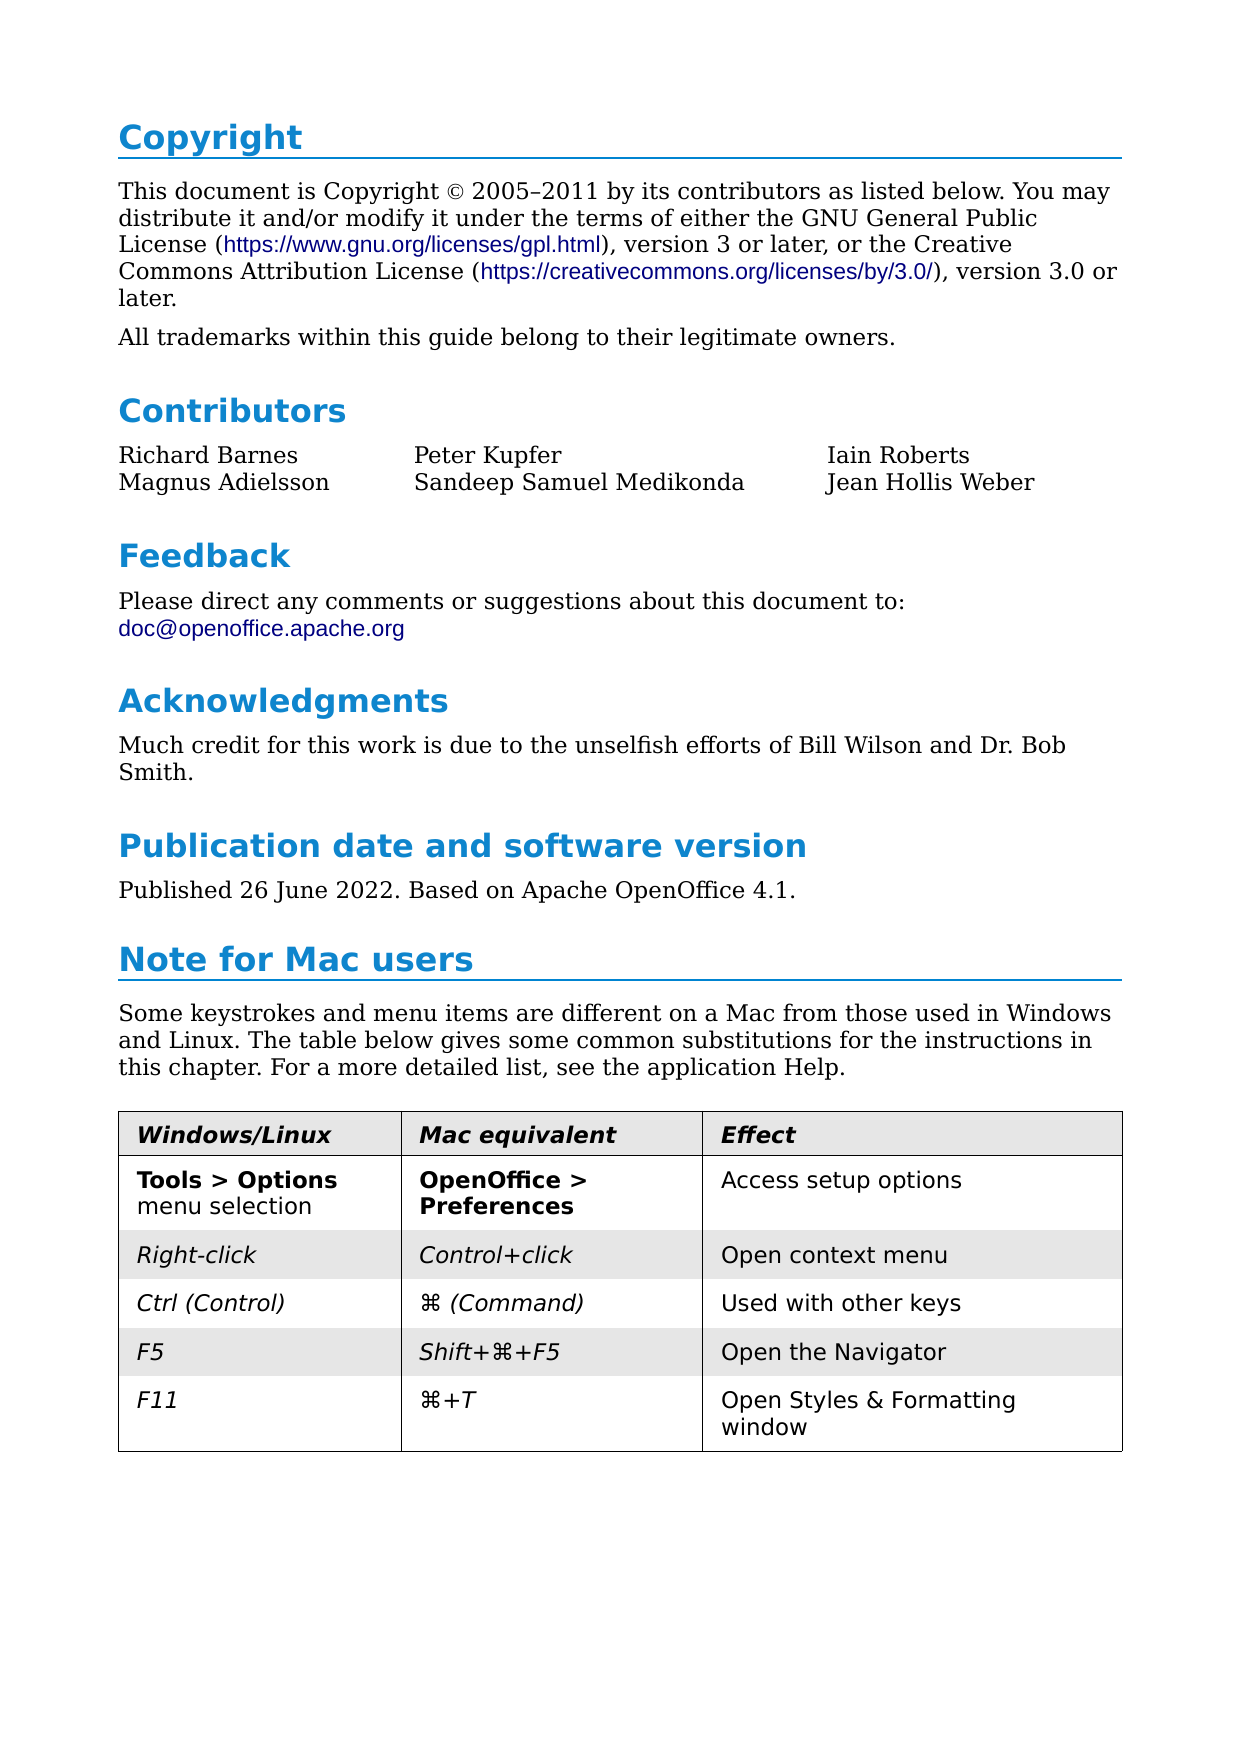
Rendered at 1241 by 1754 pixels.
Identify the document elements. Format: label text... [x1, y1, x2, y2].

text Much credit for this work is due to the unselfish efforts of Bill Wilson and Dr. Bob Smith. [118, 733, 1122, 786]
table_cell Right-click [119, 1230, 401, 1279]
table_cell Tools > Options menu selection [119, 1156, 401, 1230]
text Some keystrokes and menu items are different on a Mac from those used in Windows and Linux. The table below gives some common substitutions for the instructions in this chapter. For a more detailed list, see the application Help. [118, 1000, 1122, 1080]
text Publication date and software version [118, 828, 1122, 865]
text Contributors [118, 393, 1122, 430]
text Published 26 June 2022. Based on Apache OpenOffice 4.1. [118, 878, 1122, 904]
text This document is Copyright © 2005–2011 by its contributors as listed below. You may distribute it and/or modify it under the terms of either the GNU General Public License (https://www.gnu.org/licenses/gpl.html), version 3 or later, or the Creative Commons Attribution License (https://creativecommons.org/licenses/by/3.0/), version 3.0 or later. [118, 178, 1122, 312]
text Please direct any comments or suggestions about this document to: doc@openoffice.apache.org [118, 588, 1122, 641]
table_cell Open context menu [703, 1230, 1122, 1279]
table_cell Control+click [402, 1230, 702, 1279]
table_cell z (Command) [402, 1279, 702, 1327]
table_cell Open Styles & Formatting window [703, 1376, 1122, 1451]
text Richard Barnes Peter Kupfer Iain Roberts Magnus Adielsson Sandeep Samuel Medikonda Jean Hollis Weber [118, 443, 1122, 496]
table_cell Ctrl (Control) [119, 1279, 401, 1327]
table_cell Open the Navigator [703, 1328, 1122, 1376]
table_cell Access setup options [703, 1156, 1122, 1230]
text All trademarks within this guide belong to their legitimate owners. [118, 324, 1122, 351]
table_cell F11 [119, 1376, 401, 1451]
table_cell Shift+z+F5 [402, 1328, 702, 1376]
text Acknowledgments [118, 683, 1122, 720]
table_header Effect [703, 1112, 1122, 1155]
table_header Windows/Linux [119, 1112, 401, 1155]
table_cell z+T [402, 1376, 702, 1451]
subtitle Copyright [118, 118, 1122, 157]
subtitle Note for Mac users [118, 941, 1122, 979]
text Feedback [118, 538, 1122, 575]
table_cell Used with other keys [703, 1279, 1122, 1327]
table_cell F5 [119, 1328, 401, 1376]
table_header Mac equivalent [402, 1112, 702, 1155]
table_cell OpenOffice > Preferences [402, 1156, 702, 1230]
